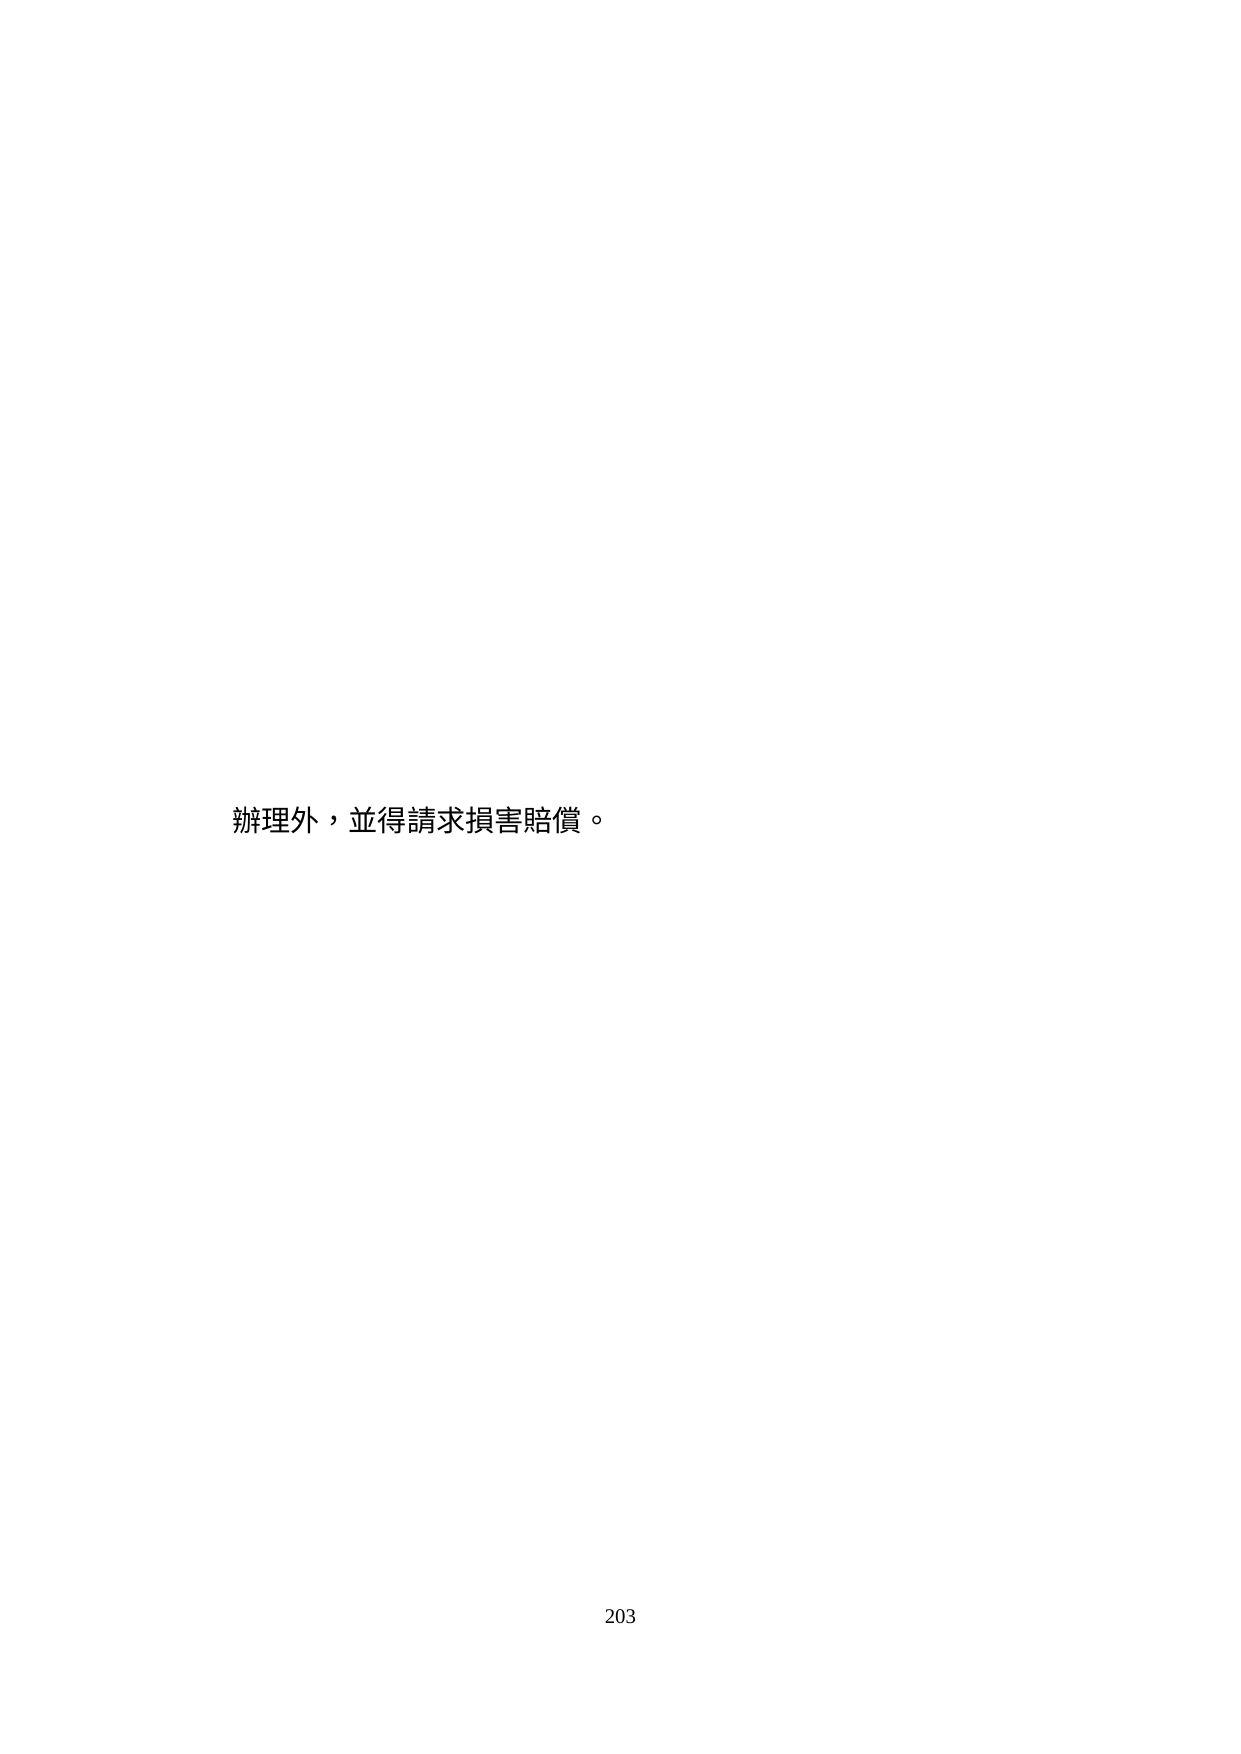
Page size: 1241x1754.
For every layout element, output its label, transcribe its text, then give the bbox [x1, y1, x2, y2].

list 辦理外，並得請求損害賠償。 [187, 777, 1053, 839]
